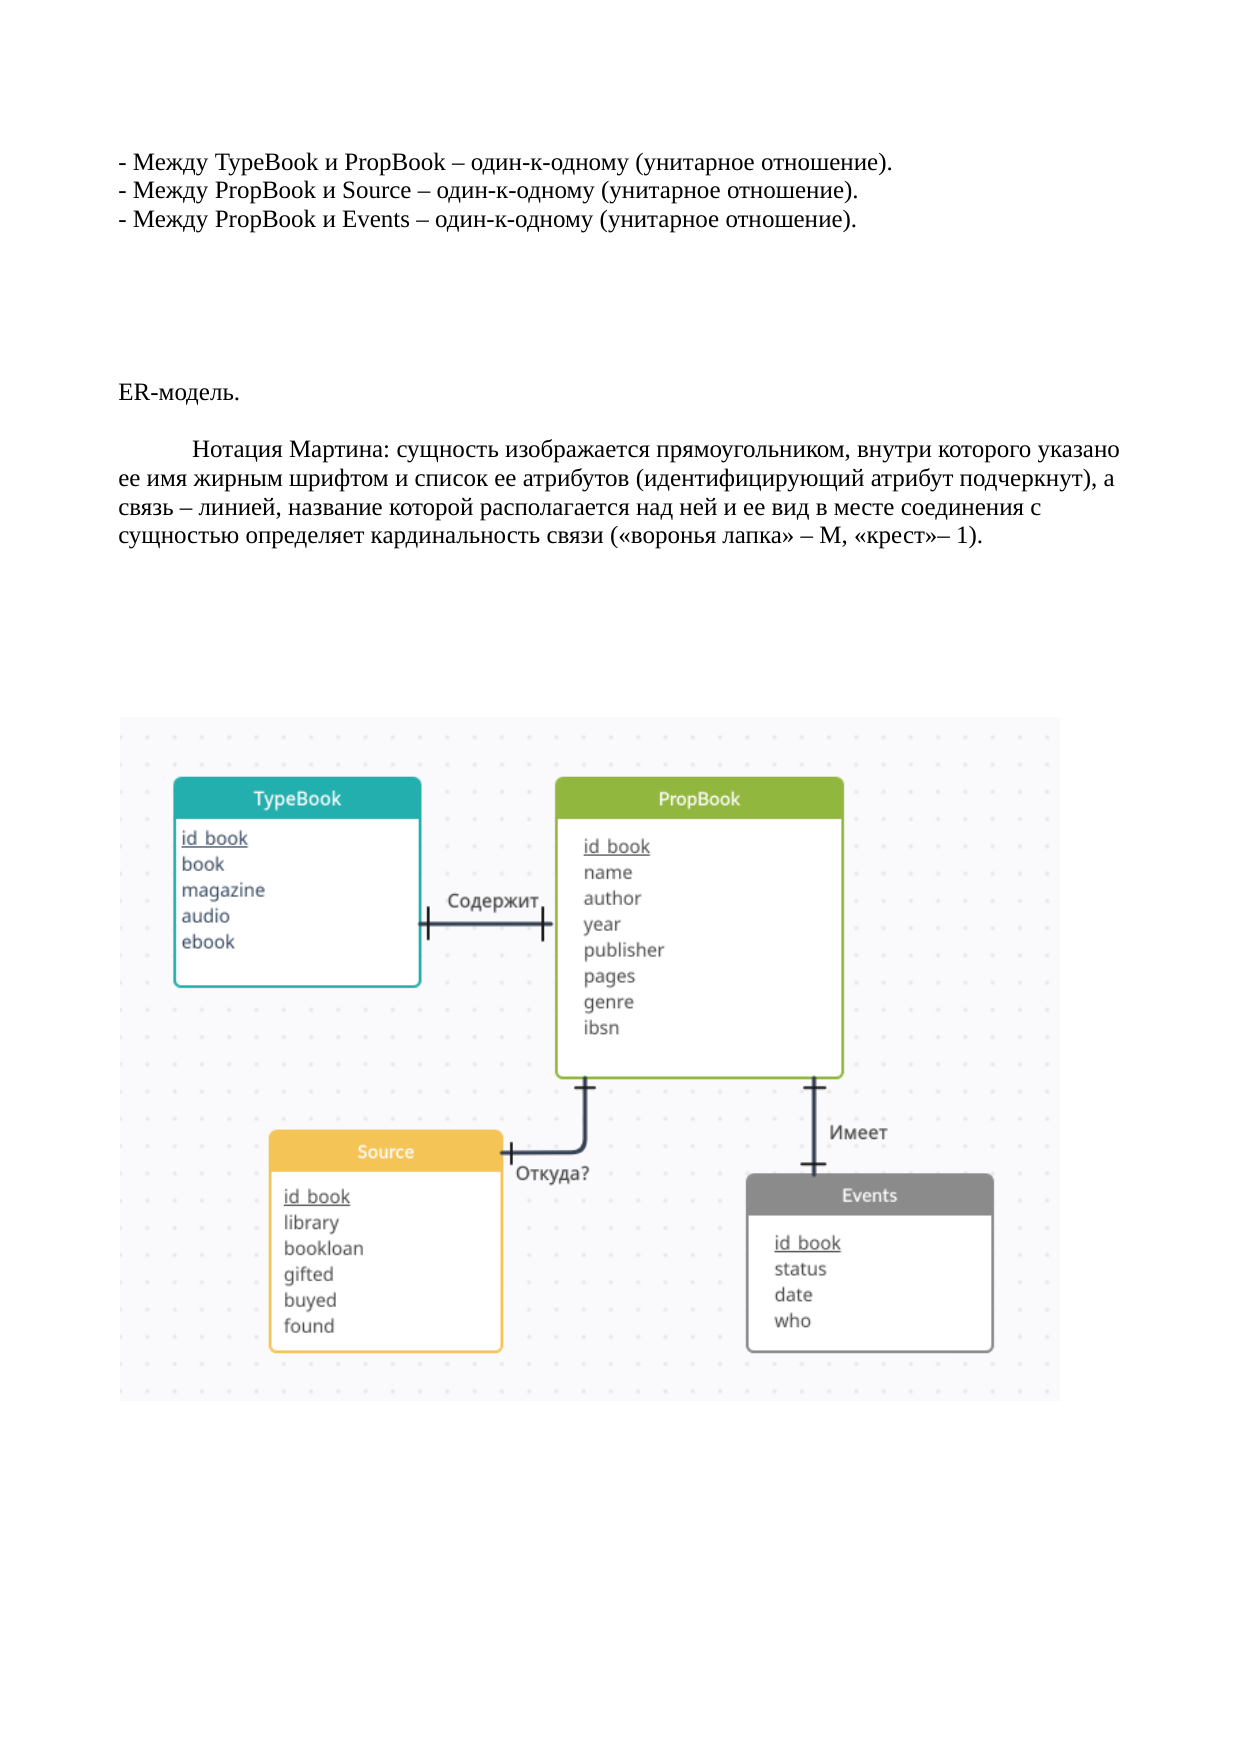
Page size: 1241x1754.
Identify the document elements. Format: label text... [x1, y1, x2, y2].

text - Между PropBook и Events – один-к-одному (унитарное отношение). [118, 204, 1122, 233]
text - Между PropBook и Source – один-к-одному (унитарное отношение). [118, 176, 1122, 204]
text ER-модель. [118, 377, 1122, 406]
text Нотация Мартина: сущность изображается прямоугольником, внутри которого указано ее имя жирным шрифтом и список ее атрибутов (идентифицирующий атрибут подчеркнут), а связь – линией, название которой располагается над ней и ее вид в месте соединения с сущностью определяет кардинальность связи («воронья лапка» – М, «крест»– 1). [118, 434, 1122, 549]
text - Между TypeBook и PropBook – один-к-одному (унитарное отношение). [118, 147, 1122, 176]
